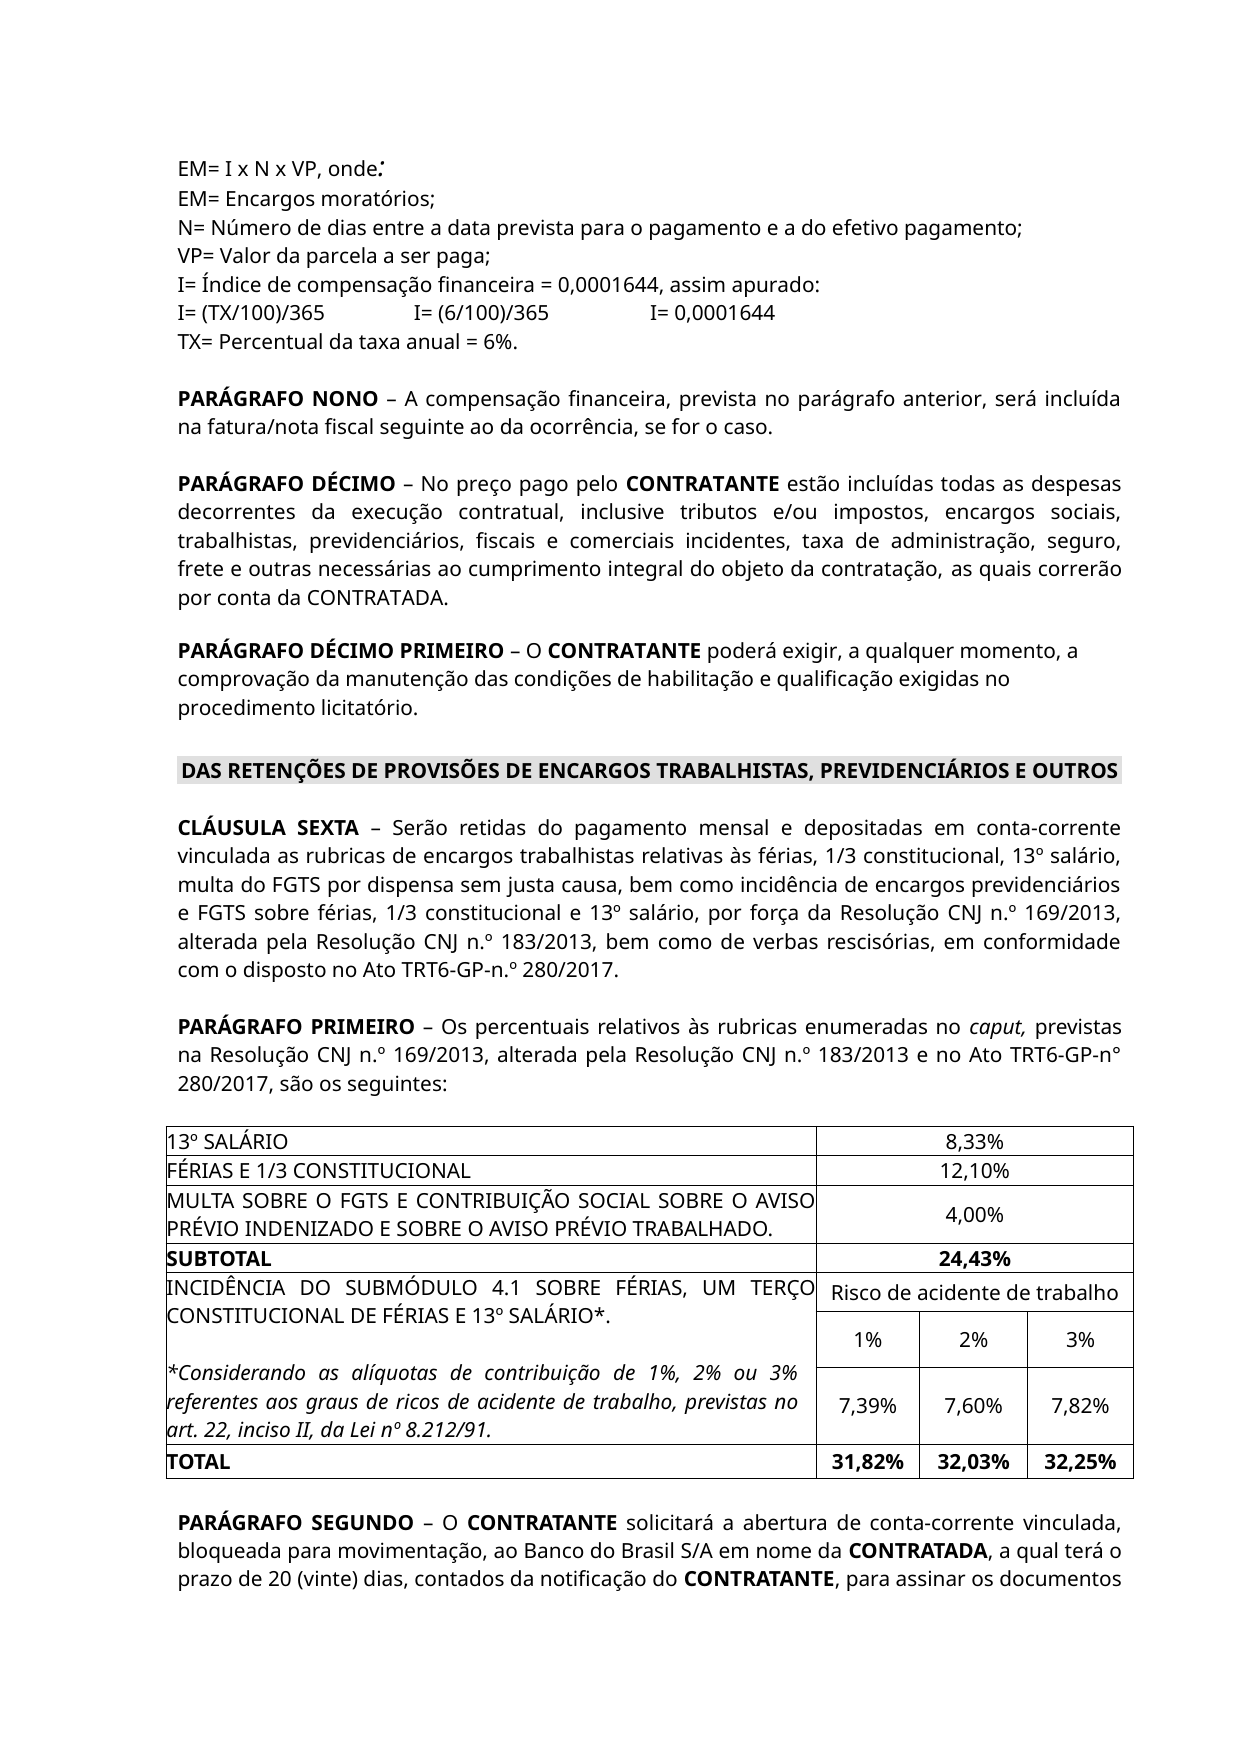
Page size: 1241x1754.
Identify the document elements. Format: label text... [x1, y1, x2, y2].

table_cell INCIDÊNCIA DO SUBMÓDULO 4.1 SOBRE FÉRIAS, UM TERÇO CONSTITUCIONAL DE FÉRIAS E 13º SALÁRIO*. *Considerando as alíquotas de contribuição de 1%, 2% ou 3% referentes aos graus de ricos de acidente de trabalho, previstas no art. 22, inciso II, da Lei nº 8.212/91. [167, 1273, 816, 1444]
table_cell 12,10% [817, 1156, 1133, 1185]
subtitle EM= I x N x VP, onde: [177, 148, 1122, 184]
table_cell Risco de acidente de trabalho [817, 1273, 1133, 1311]
text I= Índice de compensação financeira = 0,0001644, assim apurado: [177, 270, 1122, 298]
table_cell 4,00% [817, 1186, 1133, 1243]
table_cell TOTAL [167, 1445, 816, 1478]
table_cell 7,39% [817, 1368, 919, 1444]
table_cell 32,03% [920, 1445, 1027, 1478]
table_cell FÉRIAS E 1/3 CONSTITUCIONAL [167, 1156, 816, 1185]
table_cell 3% [1028, 1312, 1133, 1367]
text I= (TX/100)/365 I= (6/100)/365 I= 0,0001644 [177, 298, 1122, 327]
table_cell SUBTOTAL [167, 1244, 816, 1272]
text N= Número de dias entre a data prevista para o pagamento e a do efetivo pagamento; [177, 213, 1122, 241]
table_header 8,33% [817, 1127, 1133, 1155]
text CLÁUSULA SEXTA – Serão retidas do pagamento mensal e depositadas em conta-corrente vinculada as rubricas de encargos trabalhistas relativas às férias, 1/3 constitucional, 13º salário, multa do FGTS por dispensa sem justa causa, bem como incidência de encargos previdenciários e FGTS sobre férias, 1/3 constitucional e 13º salário, por força da Resolução CNJ n.º 169/2013, alterada pela Resolução CNJ n.º 183/2013, bem como de verbas rescisórias, em conformidade com o disposto no Ato TRT6-GP-n.º 280/2017. [177, 813, 1122, 984]
text PARÁGRAFO SEGUNDO – O CONTRATANTE solicitará a abertura de conta-corrente vinculada, bloqueada para movimentação, ao Banco do Brasil S/A em nome da CONTRATADA, a qual terá o prazo de 20 (vinte) dias, contados da notificação do CONTRATANTE, para assinar os documentos [177, 1508, 1122, 1593]
table_cell 32,25% [1028, 1445, 1133, 1478]
subtitle PARÁGRAFO DÉCIMO PRIMEIRO – O CONTRATANTE poderá exigir, a qualquer momento, a comprovação da manutenção das condições de habilitação e qualificação exigidas no procedimento licitatório. [177, 636, 1122, 721]
text VP= Valor da parcela a ser paga; [177, 241, 1122, 270]
table_cell 1% [817, 1312, 919, 1367]
table_header 13º SALÁRIO [167, 1127, 816, 1155]
text EM= Encargos moratórios; [177, 184, 1122, 213]
text PARÁGRAFO NONO – A compensação financeira, prevista no parágrafo anterior, será incluída na fatura/nota fiscal seguinte ao da ocorrência, se for o caso. [177, 384, 1122, 441]
table_cell 7,82% [1028, 1368, 1133, 1444]
table_cell 2% [920, 1312, 1027, 1367]
subtitle PARÁGRAFO DÉCIMO – No preço pago pelo CONTRATANTE estão incluídas todas as despesas decorrentes da execução contratual, inclusive tributos e/ou impostos, encargos sociais, trabalhistas, previdenciários, fiscais e comerciais incidentes, taxa de administração, seguro, frete e outras necessárias ao cumprimento integral do objeto da contratação, as quais correrão por conta da CONTRATADA. [177, 469, 1122, 611]
subtitle DAS RETENÇÕES DE PROVISÕES DE ENCARGOS TRABALHISTAS, PREVIDENCIÁRIOS E OUTROS [177, 756, 1122, 784]
text TX= Percentual da taxa anual = 6%. [177, 327, 1122, 355]
table_cell MULTA SOBRE O FGTS E CONTRIBUIÇÃO SOCIAL SOBRE O AVISO PRÉVIO INDENIZADO E SOBRE O AVISO PRÉVIO TRABALHADO. [167, 1186, 816, 1243]
table_cell 24,43% [817, 1244, 1133, 1272]
table_cell 31,82% [817, 1445, 919, 1478]
text PARÁGRAFO PRIMEIRO – Os percentuais relativos às rubricas enumeradas no caput, previstas na Resolução CNJ n.º 169/2013, alterada pela Resolução CNJ n.º 183/2013 e no Ato TRT6-GP-n° 280/2017, são os seguintes: [177, 1012, 1122, 1097]
table_cell 7,60% [920, 1368, 1027, 1444]
